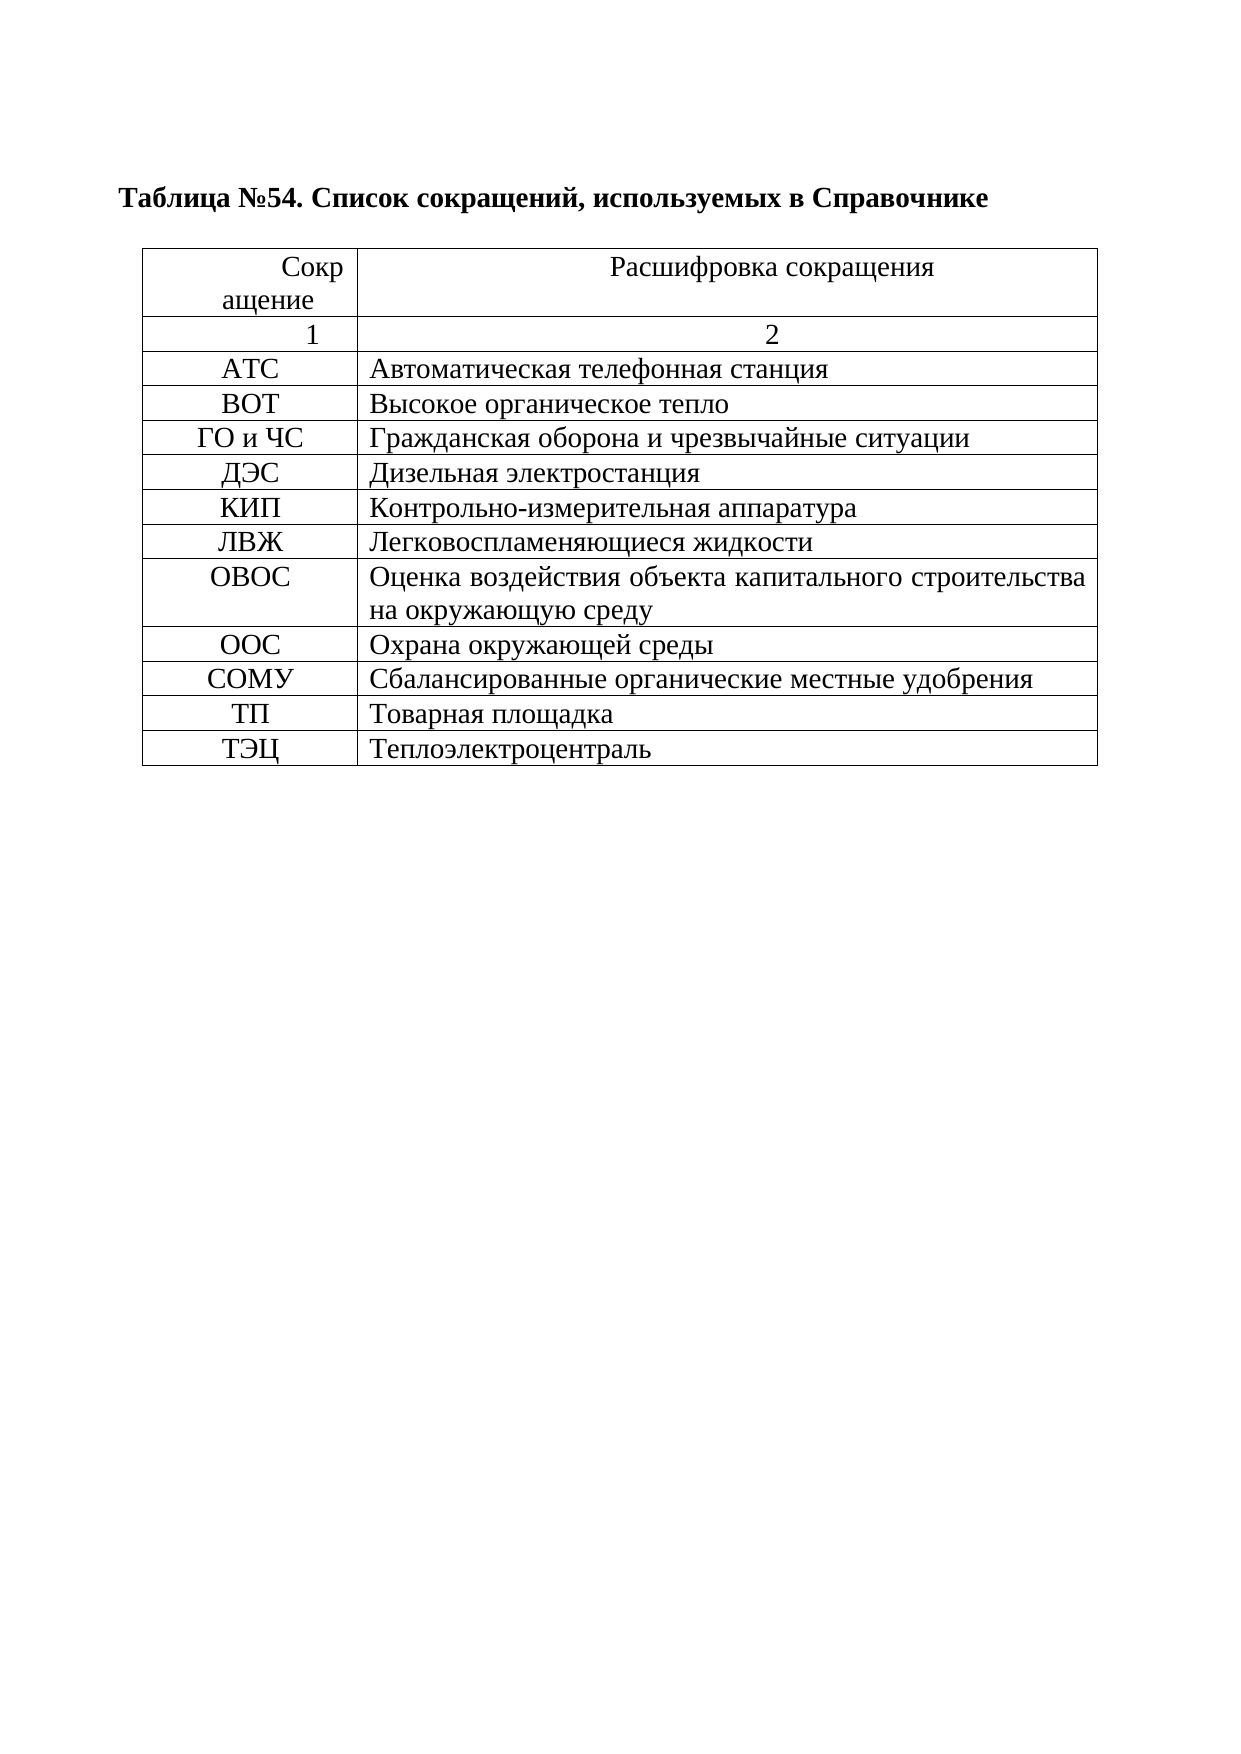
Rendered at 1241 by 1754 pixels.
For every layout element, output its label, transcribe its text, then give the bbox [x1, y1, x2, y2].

table_cell ВОТ [143, 386, 357, 420]
table_header Расшифровка сокращения [358, 249, 1097, 316]
table_cell Высокое органическое тепло [358, 386, 1097, 420]
table_cell ТЭЦ [143, 731, 357, 764]
table_cell ЛВЖ [143, 525, 357, 558]
table_header Сокращение [143, 249, 357, 316]
table_cell СОМУ [143, 662, 357, 695]
table_cell Автоматическая телефонная станция [358, 352, 1097, 385]
table_cell АТС [143, 352, 357, 385]
table_cell ГО и ЧС [143, 421, 357, 454]
table_cell Сбалансированные органические местные удобрения [358, 662, 1097, 695]
table_cell Легковоспламеняющиеся жидкости [358, 525, 1097, 558]
table_cell Товарная площадка [358, 696, 1097, 730]
text Таблица №54. Список сокращений, используемых в Справочнике [118, 181, 1122, 214]
table_cell ТП [143, 696, 357, 730]
table_cell 2 [358, 317, 1097, 351]
table_cell Теплоэлектроцентраль [358, 731, 1097, 764]
table_cell 1 [143, 317, 357, 351]
table_cell ООС [143, 627, 357, 661]
table_cell Оценка воздействия объекта капитального строительства на окружающую среду [358, 559, 1097, 626]
table_cell Гражданская оборона и чрезвычайные ситуации [358, 421, 1097, 454]
table_cell Дизельная электростанция [358, 455, 1097, 489]
table_cell Охрана окружающей среды [358, 627, 1097, 661]
table_cell Контрольно-измерительная аппаратура [358, 490, 1097, 523]
table_cell КИП [143, 490, 357, 523]
table_cell ДЭС [143, 455, 357, 489]
table_cell ОВОС [143, 559, 357, 626]
